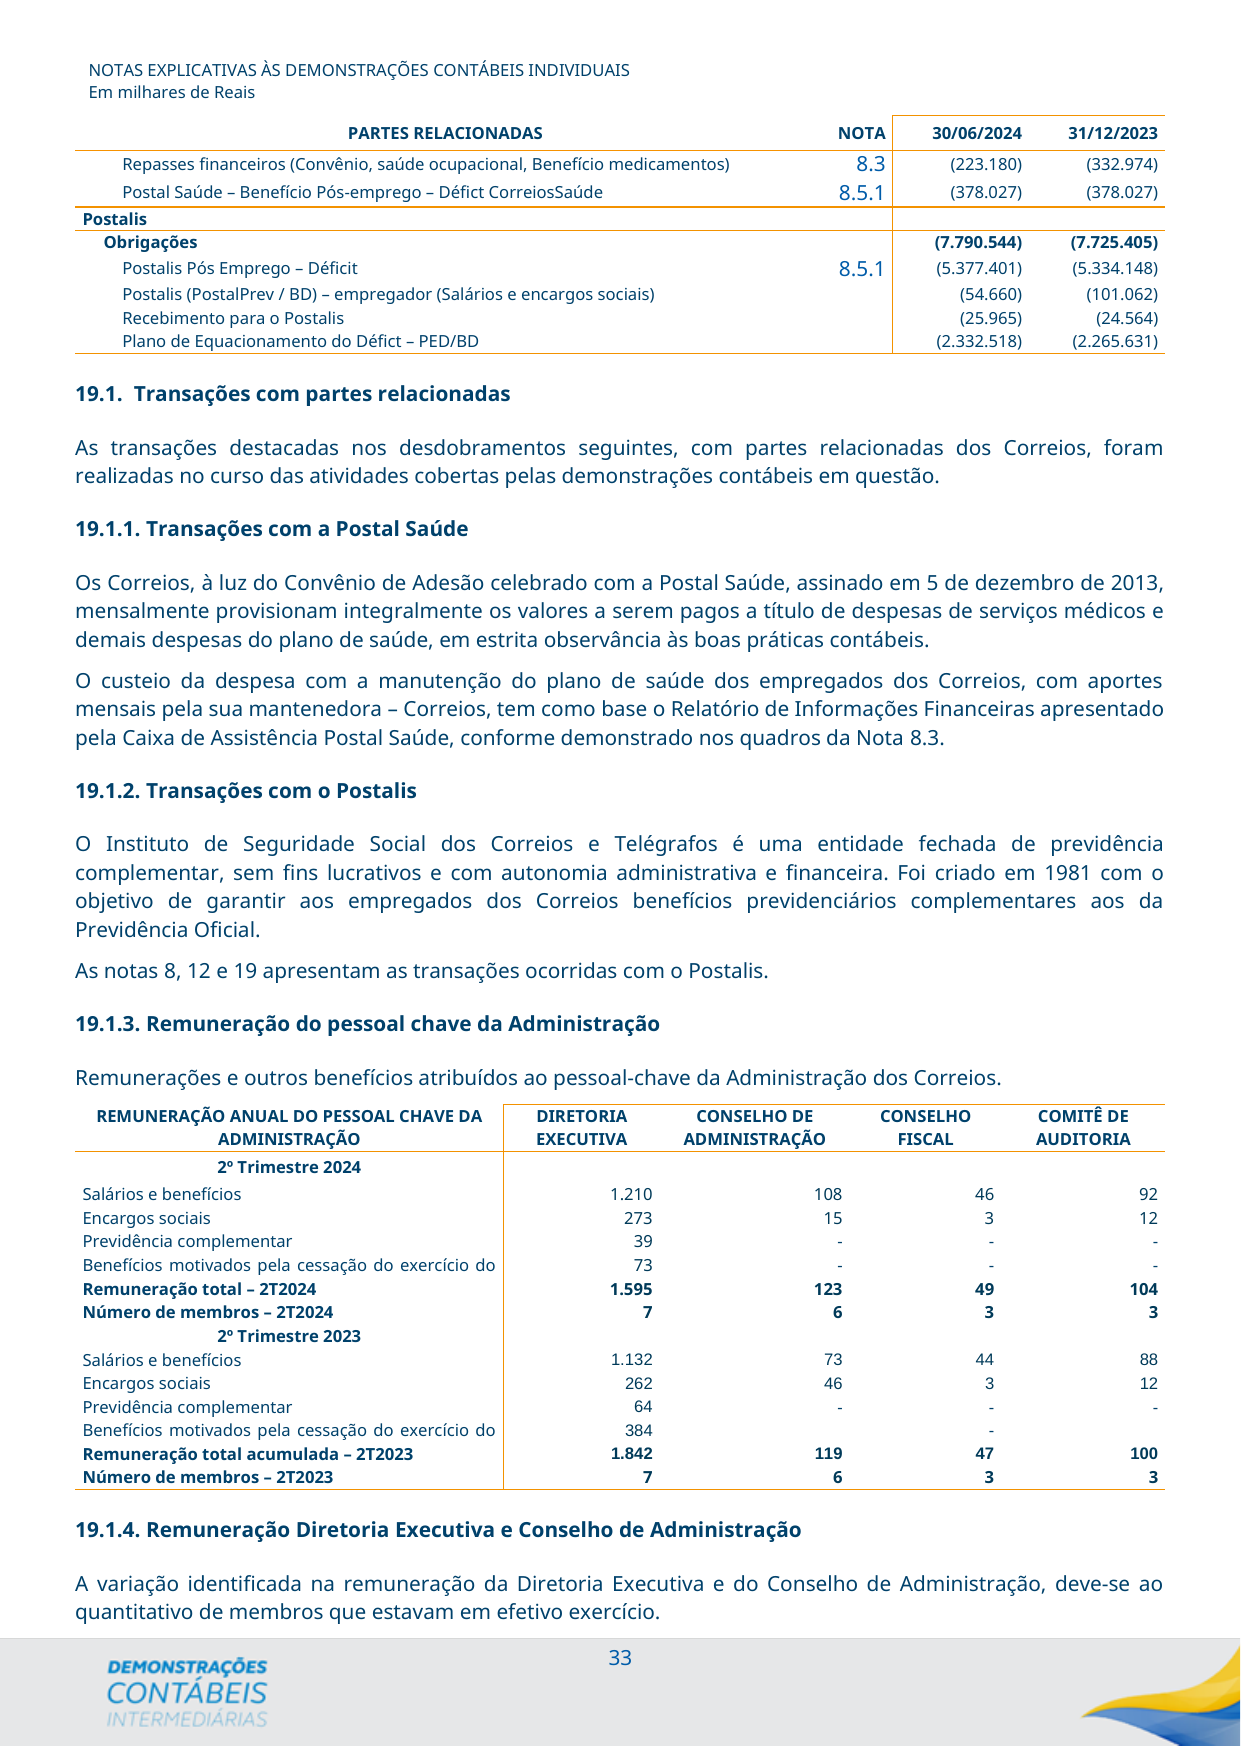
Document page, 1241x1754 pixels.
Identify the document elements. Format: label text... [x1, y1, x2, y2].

picture [815, 1188, 819, 1200]
table_header REMUNERAÇÃO ANUAL DO PESSOAL CHAVE DA ADMINISTRAÇÃO [75, 1104, 503, 1151]
table_cell 2º Trimestre 2024 [75, 1152, 503, 1183]
text As notas 8, 12 e 19 apresentam as transações ocorridas com o Postalis. [75, 956, 1165, 984]
table_cell 7 [504, 1466, 660, 1489]
table_cell 12 [1001, 1371, 1165, 1395]
table_cell (223.180) [893, 151, 1029, 178]
table_cell Encargos sociais [75, 1206, 503, 1229]
table_cell (2.332.518) [893, 330, 1029, 353]
table_cell - [850, 1418, 1001, 1442]
table_cell 47 [850, 1442, 1001, 1466]
table_cell [504, 1324, 660, 1348]
text O Instituto de Seguridade Social dos Correios e Telégrafos é uma entidade fechada de previdência complementar, sem fins lucrativos e com autonomia administrativa e financeira. Foi criado em 1981 com o objetivo de garantir aos empregados dos Correios benefícios previdenciários complementares aos da Previdência Oficial. [75, 829, 1165, 943]
table_header 31/12/2023 [1029, 116, 1165, 149]
table_cell Plano de Equacionamento do Défict – PED/BD [75, 330, 815, 353]
picture [0, 1637, 1241, 1746]
table_cell - [1001, 1253, 1165, 1277]
table_cell - [660, 1253, 849, 1277]
table_cell 3 [850, 1301, 1001, 1324]
text O custeio da despesa com a manutenção do plano de saúde dos empregados dos Correios, com aportes mensais pela sua mantenedora – Correios, tem como base o Relatório de Informações Financeiras apresentado pela Caixa de Assistência Postal Saúde, conforme demonstrado nos quadros da Nota 8.3. [75, 666, 1165, 751]
table_cell (2.265.631) [1029, 330, 1165, 353]
table_cell [815, 306, 892, 329]
table_cell [850, 1324, 1001, 1348]
table_cell (378.027) [1029, 178, 1165, 206]
table_cell 100 [1001, 1442, 1165, 1466]
table_cell 123 [660, 1277, 849, 1301]
table_cell [893, 208, 1029, 230]
table_cell (25.965) [893, 306, 1029, 329]
table_cell (332.974) [1029, 151, 1165, 178]
table_cell [815, 208, 892, 230]
subtitle Transações com a Postal Saúde [75, 514, 1165, 543]
text Remunerações e outros benefícios atribuídos ao pessoal-chave da Administração dos Correios. [75, 1063, 1165, 1091]
table_cell 64 [504, 1395, 660, 1418]
text A variação identificada na remuneração da Diretoria Executiva e do Conselho de Administração, deve-se ao quantitativo de membros que estavam em efetivo exercício. [75, 1569, 1165, 1626]
table_cell 49 [850, 1277, 1001, 1301]
table_cell Previdência complementar [75, 1395, 503, 1418]
table_cell 3 [850, 1466, 1001, 1489]
table_cell (5.334.148) [1029, 254, 1165, 282]
table_cell 88 [1001, 1348, 1165, 1371]
table_cell Salários e benefícios [75, 1348, 503, 1371]
table_cell 262 [504, 1371, 660, 1395]
table_cell 8.5.1 [815, 178, 892, 206]
table_cell 3 [1001, 1466, 1165, 1489]
table_cell 384 [504, 1418, 660, 1442]
table_cell Remuneração total – 2T2024 [75, 1277, 503, 1301]
table_cell Repasses financeiros (Convênio, saúde ocupacional, Benefício medicamentos) [75, 151, 815, 178]
table_header NOTA [815, 115, 892, 149]
table_cell 108 [660, 1183, 849, 1206]
table_header CONSELHO DE ADMINISTRAÇÃO [660, 1105, 849, 1151]
table_cell 8.3 [815, 151, 892, 178]
table_cell - [850, 1253, 1001, 1277]
table_cell Número de membros – 2T2024 [75, 1301, 503, 1324]
table_cell Remuneração total acumulada – 2T2023 [75, 1442, 503, 1466]
table_cell (378.027) [893, 178, 1029, 206]
table_cell 2º Trimestre 2023 [75, 1324, 503, 1348]
table_header CONSELHO FISCAL [850, 1105, 1001, 1151]
table_cell - [850, 1230, 1001, 1253]
picture [976, 1188, 982, 1195]
table_cell 73 [660, 1348, 849, 1371]
table_cell 6 [660, 1466, 849, 1489]
table_cell 44 [850, 1348, 1001, 1371]
table_cell 1.132 [504, 1348, 660, 1371]
table_header PARTES RELACIONADAS [75, 115, 815, 149]
table_cell 3 [850, 1371, 1001, 1395]
table_cell 1.842 [504, 1442, 660, 1466]
table_cell Número de membros – 2T2023 [75, 1466, 503, 1489]
table_cell [815, 282, 892, 306]
table_cell Recebimento para o Postalis [75, 306, 815, 329]
table_cell Postal Saúde – Benefício Pós-emprego – Défict CorreiosSaúde [75, 178, 815, 206]
table_cell (54.660) [893, 282, 1029, 306]
table_cell [660, 1324, 849, 1348]
table_cell (7.790.544) [893, 231, 1029, 254]
table_cell 7 [504, 1301, 660, 1324]
picture [646, 1353, 651, 1362]
table_cell Postalis [75, 208, 815, 230]
subtitle Remuneração Diretoria Executiva e Conselho de Administração [75, 1515, 1165, 1544]
table_cell [850, 1152, 1001, 1183]
table_cell 6 [660, 1301, 849, 1324]
text Os Correios, à luz do Convênio de Adesão celebrado com a Postal Saúde, assinado em 5 de dezembro de 2013, mensalmente provisionam integralmente os valores a serem pagos a título de despesas de serviços médicos e demais despesas do plano de saúde, em estrita observância às boas práticas contábeis. [75, 568, 1165, 653]
picture [978, 1355, 993, 1365]
table_cell [504, 1152, 660, 1183]
subtitle Transações com partes relacionadas [75, 379, 1165, 408]
picture [646, 1377, 651, 1386]
subtitle Transações com o Postalis [75, 776, 1165, 804]
table_cell Obrigações [75, 231, 815, 254]
text As transações destacadas nos desdobramentos seguintes, com partes relacionadas dos Correios, foram realizadas no curso das atividades cobertas pelas demonstrações contábeis em questão. [75, 433, 1165, 489]
table_cell - [660, 1395, 849, 1418]
table_cell [660, 1152, 849, 1183]
table_cell 73 [504, 1253, 660, 1277]
table_cell 3 [1001, 1301, 1165, 1324]
table_cell Postalis Pós Emprego – Déficit [75, 254, 815, 282]
table_cell [815, 330, 892, 353]
table_cell 46 [660, 1371, 849, 1395]
table_cell 8.5.1 [815, 254, 892, 282]
table_cell 3 [850, 1206, 1001, 1229]
table_cell Previdência complementar [75, 1230, 503, 1253]
table_cell [1029, 208, 1165, 230]
table_cell 104 [1001, 1277, 1165, 1301]
table_cell 46 [850, 1183, 1001, 1206]
table_cell Salários e benefícios [75, 1183, 503, 1206]
table_cell [1001, 1324, 1165, 1348]
table_cell 273 [504, 1206, 660, 1229]
table_header DIRETORIA EXECUTIVA [504, 1105, 660, 1151]
table_cell Benefícios motivados pela cessação do exercício do cargo [75, 1418, 503, 1442]
table_cell - [850, 1395, 1001, 1418]
table_cell - [1001, 1395, 1165, 1418]
table_cell 1.210 [504, 1183, 660, 1206]
table_cell 1.595 [504, 1277, 660, 1301]
table_cell [1001, 1152, 1165, 1183]
table_header COMITÊ DE AUDITORIA [1001, 1105, 1165, 1151]
table_cell (101.062) [1029, 282, 1165, 306]
table_cell Benefícios motivados pela cessação do exercício do cargo [75, 1253, 503, 1277]
table_cell 12 [1001, 1206, 1165, 1229]
table_cell (24.564) [1029, 306, 1165, 329]
table_header 30/06/2024 [893, 116, 1029, 149]
subtitle Remuneração do pessoal chave da Administração [75, 1009, 1165, 1038]
table_cell Encargos sociais [75, 1371, 503, 1395]
table_cell 39 [504, 1230, 660, 1253]
picture [646, 1427, 652, 1436]
table_cell - [1001, 1230, 1165, 1253]
table_cell - [1001, 1418, 1165, 1442]
picture [644, 1236, 652, 1243]
table_cell (5.377.401) [893, 254, 1029, 282]
table_cell (7.725.405) [1029, 231, 1165, 254]
table_cell Postalis (PostalPrev / BD) – empregador (Salários e encargos sociais) [75, 282, 815, 306]
table_cell 15 [660, 1206, 849, 1229]
table_cell - [660, 1230, 849, 1253]
table_cell - [660, 1418, 849, 1442]
table_cell 119 [660, 1442, 849, 1466]
table_cell 92 [1001, 1183, 1165, 1206]
table_cell [815, 231, 892, 254]
